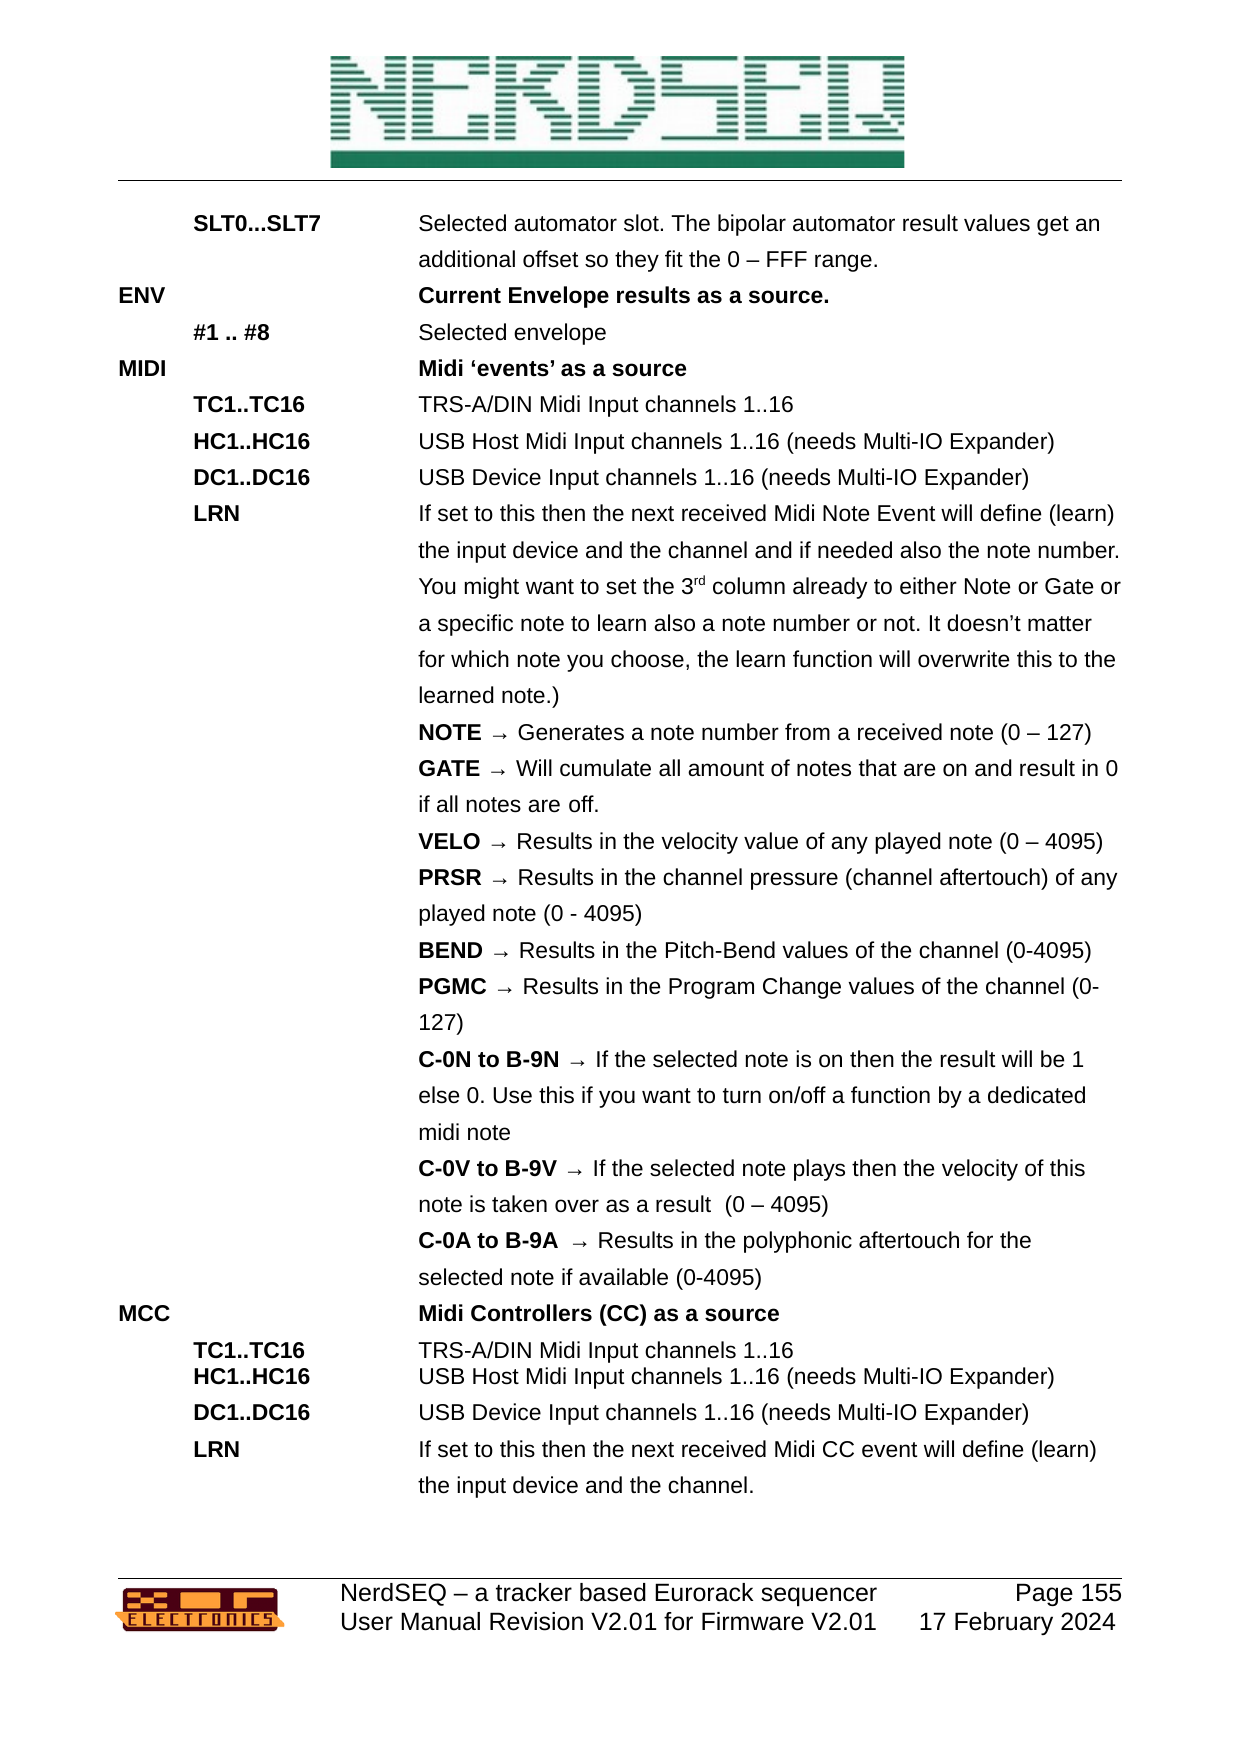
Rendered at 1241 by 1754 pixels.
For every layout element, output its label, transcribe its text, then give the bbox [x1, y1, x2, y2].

text MIDI Midi ‘events’ as a source [118, 355, 1122, 381]
text HC1..HC16 USB Host Midi Input channels 1..16 (needs Multi-IO Expander) [118, 428, 1122, 454]
text DC1..DC16 USB Device Input channels 1..16 (needs Multi-IO Expander) [118, 464, 1122, 490]
text BEND → Results in the Pitch-Bend values of the channel (0-4095) [118, 937, 1122, 963]
text C-0A to B-9A → Results in the polyphonic aftertouch for the selected note if available (0-4095) [118, 1227, 1122, 1290]
text TC1..TC16 TRS-A/DIN Midi Input channels 1..16 [118, 1337, 1122, 1363]
text DC1..DC16 USB Device Input channels 1..16 (needs Multi-IO Expander) [118, 1399, 1122, 1426]
text HC1..HC16 USB Host Midi Input channels 1..16 (needs Multi-IO Expander) [118, 1363, 1122, 1389]
text LRN If set to this then the next received Midi Note Event will define (learn) the input device and the channel and if needed also the note number. [118, 500, 1122, 563]
picture [330, 56, 905, 168]
text C-0V to B-9V → If the selected note plays then the velocity of this note is taken over as a result (0 – 4095) [118, 1155, 1122, 1217]
text You might want to set the 3rd column already to either Note or Gate or a specific note to learn also a note number or not. It doesn’t matter for which note you choose, the learn function will overwrite this to the learned note.) [118, 573, 1122, 708]
picture [115, 1584, 285, 1634]
text ENV Current Envelope results as a source. [118, 282, 1122, 309]
text #1 .. #8 Selected envelope [118, 319, 1122, 345]
text PRSR → Results in the channel pressure (channel aftertouch) of any played note (0 - 4095) [118, 864, 1122, 927]
text PGMC → Results in the Program Change values of the channel (0- 127) [118, 973, 1122, 1036]
text TC1..TC16 TRS-A/DIN Midi Input channels 1..16 [118, 391, 1122, 418]
text LRN If set to this then the next received Midi CC event will define (learn) the input device and the channel. [118, 1436, 1122, 1498]
text MCC Midi Controllers (CC) as a source [118, 1300, 1122, 1327]
text GATE → Will cumulate all amount of notes that are on and result in 0 if all notes are off. [118, 755, 1122, 818]
text SLT0...SLT7 Selected automator slot. The bipolar automator result values get an additional offset so they fit the 0 – FFF range. [118, 209, 1122, 272]
text C-0N to B-9N → If the selected note is on then the result will be 1 else 0. Use this if you want to turn on/off a function by a dedicated midi note [118, 1046, 1122, 1145]
text VELO → Results in the velocity value of any played note (0 – 4095) [118, 828, 1122, 854]
text NOTE → Generates a note number from a received note (0 – 127) [118, 718, 1122, 745]
